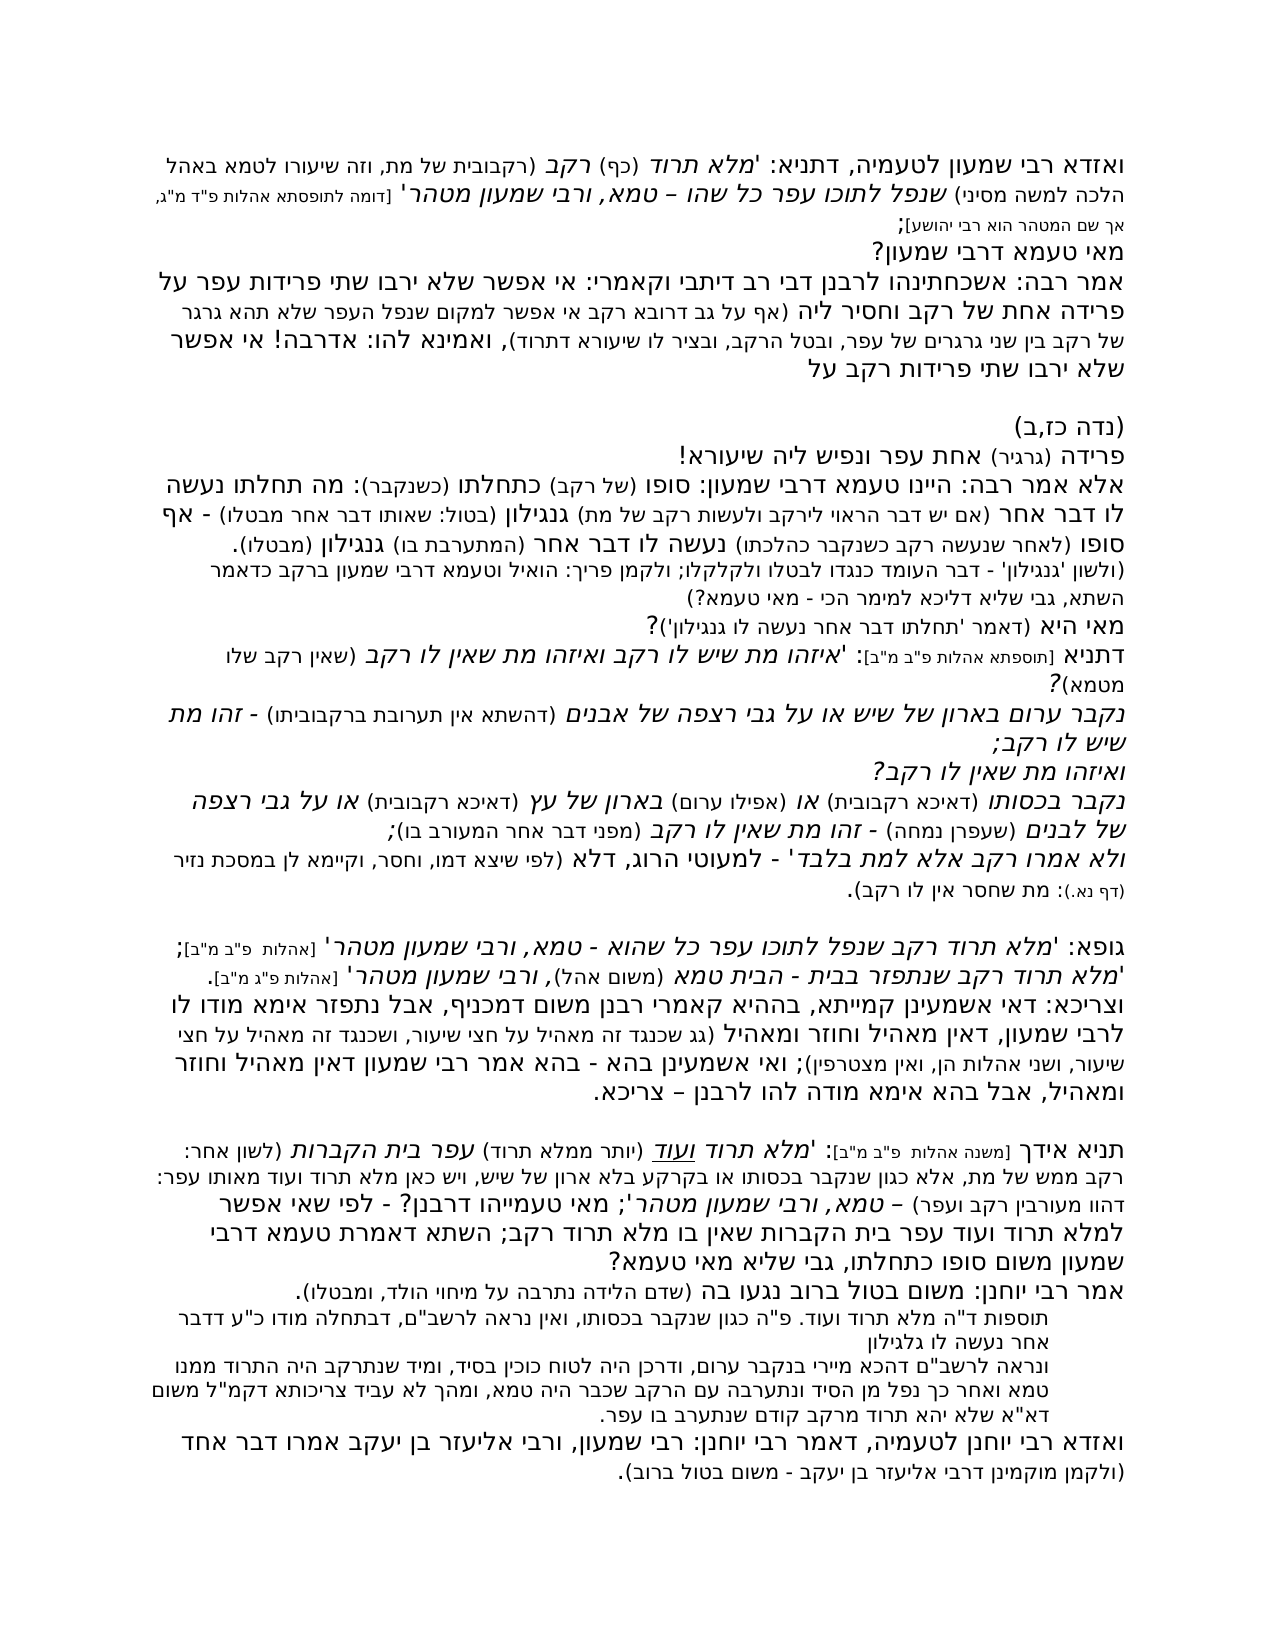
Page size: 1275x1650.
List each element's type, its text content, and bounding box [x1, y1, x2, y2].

text אלא אמר רבה: היינו טעמא דרבי שמעון: סופו (של רקב) כתחלתו (כשנקבר): מה תחלתו נעשה לו דבר אחר (אם יש דבר הראוי לירקב ולעשות רקב של מת) גנגילון (בטול: שאותו דבר אחר מבטלו) - אף סופו (לאחר שנעשה רקב כשנקבר כהלכתו) נעשה לו דבר אחר (המתערבת בו) גנגילון (מבטלו). [150, 470, 1125, 558]
text וצריכא: דאי אשמעינן קמייתא, בההיא קאמרי רבנן משום דמכניף, אבל נתפזר אימא מודו לו לרבי שמעון, דאין מאהיל וחוזר ומאהיל (גג שכנגד זה מאהיל על חצי שיעור, ושכנגד זה מאהיל על חצי שיעור, ושני אהלות הן, ואין מצטרפין); ואי אשמעינן בהא - בהא אמר רבי שמעון דאין מאהיל וחוזר ומאהיל, אבל בהא אימא מודה להו לרבנן – צריכא. [150, 990, 1125, 1107]
text מאי היא (דאמר 'תחלתו דבר אחר נעשה לו גנגילון')? [150, 611, 1125, 641]
text תוספות ד"ה מלא תרוד ועוד. פ"ה כגון שנקבר בכסותו, ואין נראה לרשב"ם, דבתחלה מודו כ"ע דדבר אחר נעשה לו גלגילון [150, 1306, 1050, 1354]
text ואיזהו מת שאין לו רקב? [150, 757, 1125, 786]
text (נדה כז,ב) [150, 412, 1125, 441]
text ונראה לרשב"ם דהכא מיירי בנקבר ערום, ודרכן היה לטוח כוכין בסיד, ומיד שנתרקב היה התרוד ממנו טמא ואחר כך נפל מן הסיד ונתערבה עם הרקב שכבר היה טמא, ומהך לא עביד צריכותא דקמ"ל משום דא"א שלא יהא תרוד מרקב קודם שנתערב בו עפר. [150, 1354, 1050, 1427]
text דתניא [תוספתא אהלות פ"ב מ"ב]: 'איזהו מת שיש לו רקב ואיזהו מת שאין לו רקב (שאין רקב שלו מטמא)? [150, 641, 1125, 699]
text נקבר ערום בארון של שיש או על גבי רצפה של אבנים (דהשתא אין תערובת ברקבוביתו) - זהו מת שיש לו רקב; [150, 699, 1125, 757]
text פרידה (גרגיר) אחת עפר ונפיש ליה שיעורא! [150, 441, 1125, 470]
text גופא: 'מלא תרוד רקב שנפל לתוכו עפר כל שהוא - טמא, ורבי שמעון מטהר' [אהלות פ"ב מ"ב]; 'מלא תרוד רקב שנתפזר בבית - הבית טמא (משום אהל), ורבי שמעון מטהר' [אהלות פ"ג מ"ב]. [150, 932, 1125, 990]
text ואזדא רבי שמעון לטעמיה, דתניא: 'מלא תרוד (כף) רקב (רקבובית של מת, וזה שיעורו לטמא באהל הלכה למשה מסיני) שנפל לתוכו עפר כל שהו – טמא, ורבי שמעון מטהר' [דומה לתופסתא אהלות פ"ד מ"ג, אך שם המטהר הוא רבי יהושע]; [150, 150, 1125, 237]
text אמר רבי יוחנן: משום בטול ברוב נגעו בה (שדם הלידה נתרבה על מיחוי הולד, ומבטלו). [150, 1276, 1125, 1306]
text ואזדא רבי יוחנן לטעמיה, דאמר רבי יוחנן: רבי שמעון, ורבי אליעזר בן יעקב אמרו דבר אחד (ולקמן מוקמינן דרבי אליעזר בן יעקב - משום בטול ברוב). [150, 1427, 1125, 1485]
text נקבר בכסותו (דאיכא רקבובית) או (אפילו ערום) בארון של עץ (דאיכא רקבובית) או על גבי רצפה של לבנים (שעפרן נמחה) - זהו מת שאין לו רקב (מפני דבר אחר המעורב בו); [150, 786, 1125, 845]
text אמר רבה: אשכחתינהו לרבנן דבי רב דיתבי וקאמרי: אי אפשר שלא ירבו שתי פרידות עפר על פרידה אחת של רקב וחסיר ליה (אף על גב דרובא רקב אי אפשר למקום שנפל העפר שלא תהא גרגר של רקב בין שני גרגרים של עפר, ובטל הרקב, ובציר לו שיעורא דתרוד), ואמינא להו: אדרבה! אי אפשר שלא ירבו שתי פרידות רקב על [150, 267, 1125, 383]
text ולא אמרו רקב אלא למת בלבד' - למעוטי הרוג, דלא (לפי שיצא דמו, וחסר, וקיימא לן במסכת נזיר (דף נא.): מת שחסר אין לו רקב). [150, 845, 1125, 903]
text (ולשון 'גנגילון' - דבר העומד כנגדו לבטלו ולקלקלו; ולקמן פריך: הואיל וטעמא דרבי שמעון ברקב כדאמר השתא, גבי שליא דליכא למימר הכי - מאי טעמא?) [150, 558, 1125, 611]
text מאי טעמא דרבי שמעון? [150, 237, 1125, 267]
text תניא אידך [משנה אהלות פ"ב מ"ב]: 'מלא תרוד ועוד (יותר ממלא תרוד) עפר בית הקברות (לשון אחר: רקב ממש של מת, אלא כגון שנקבר בכסותו או בקרקע בלא ארון של שיש, ויש כאן מלא תרוד ועוד מאותו עפר: דהוו מעורבין רקב ועפר) – טמא, ורבי שמעון מטהר'; מאי טעמייהו דרבנן? - לפי שאי אפשר למלא תרוד ועוד עפר בית הקברות שאין בו מלא תרוד רקב; השתא דאמרת טעמא דרבי שמעון משום סופו כתחלתו, גבי שליא מאי טעמא? [150, 1136, 1125, 1276]
